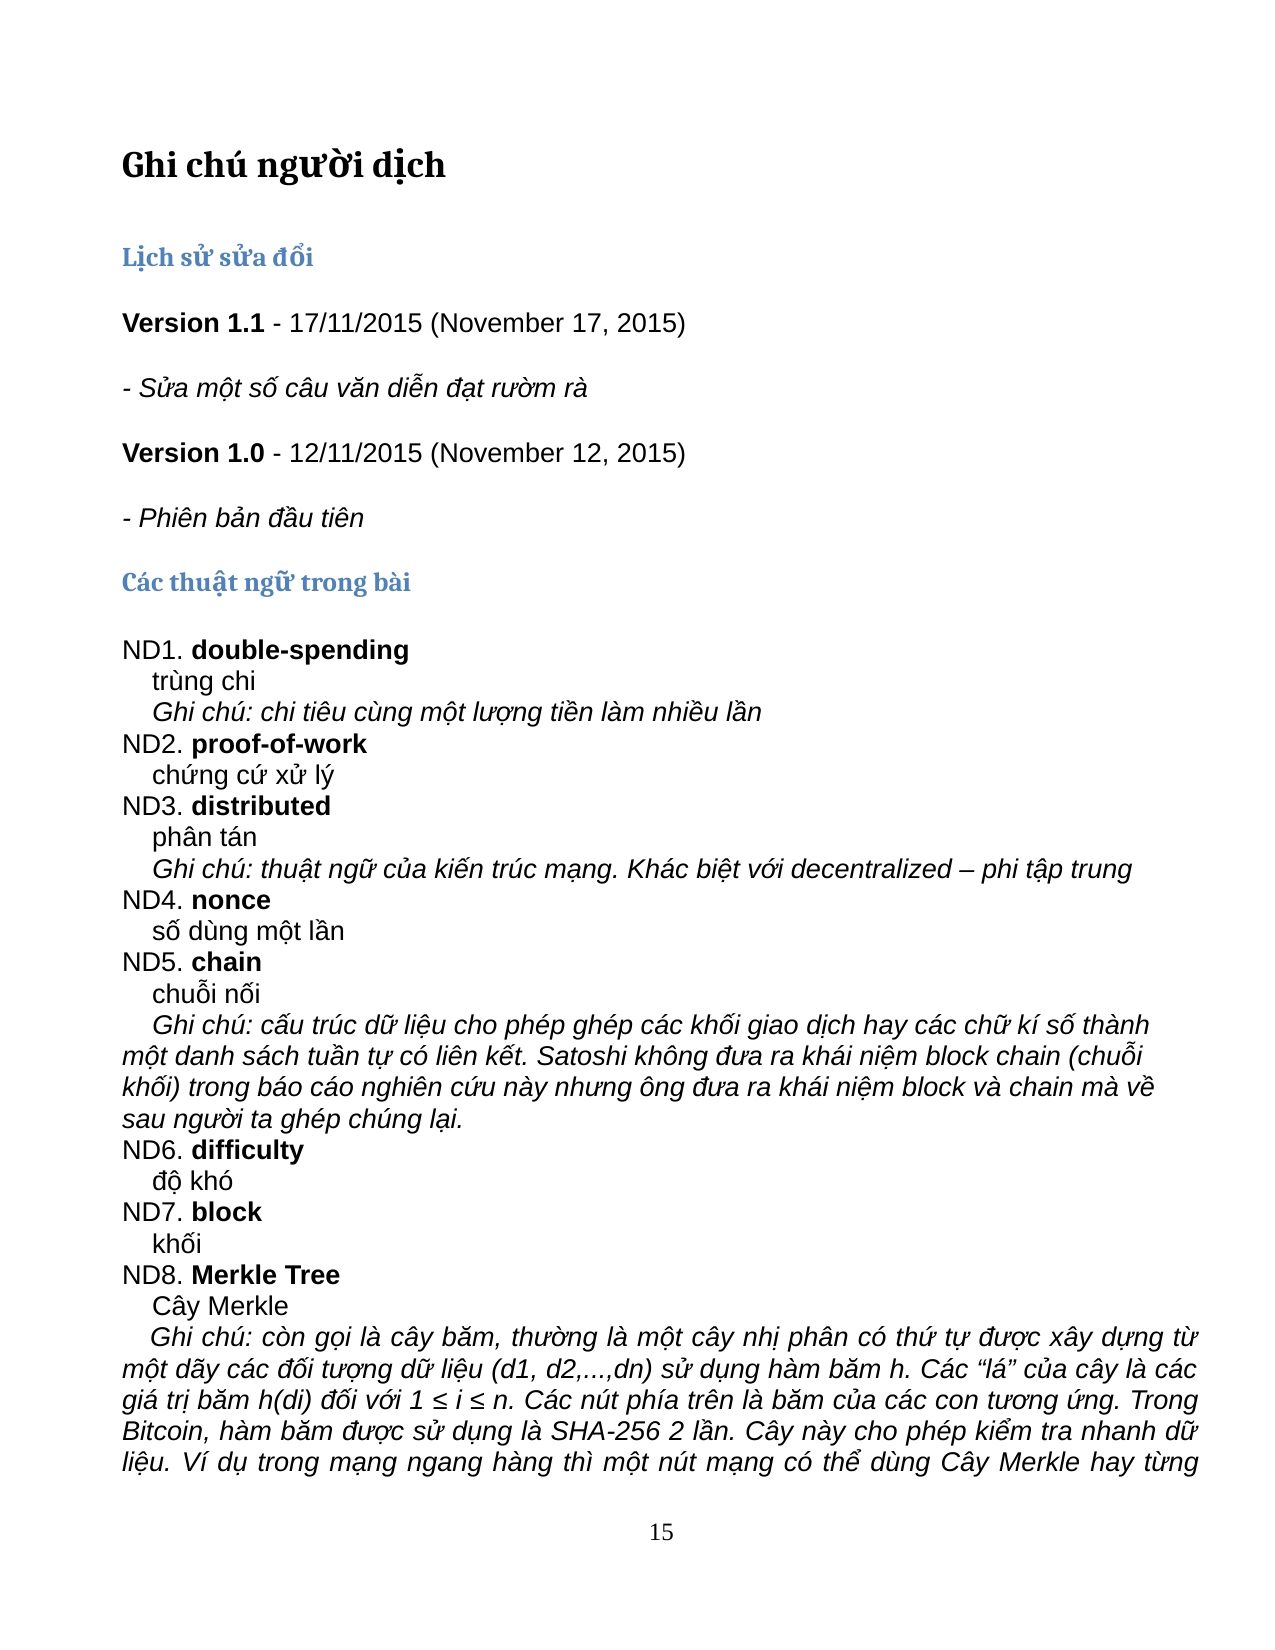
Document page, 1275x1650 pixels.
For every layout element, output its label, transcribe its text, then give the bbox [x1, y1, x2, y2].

text độ khó [122, 1165, 1200, 1196]
subtitle Các thuật ngữ trong bài [122, 567, 1200, 598]
text ND1. double-spending [122, 634, 1200, 665]
text Ghi chú: cấu trúc dữ liệu cho phép ghép các khối giao dịch hay các chữ kí số thành một danh sách tuần tự có liên kết. Satoshi không đưa ra khái niệm block chain (chuỗi khối) trong báo cáo nghiên cứu này nhưng ông đưa ra khái niệm block và chain mà về sau người ta ghép chúng lại. [122, 1009, 1200, 1134]
text - Sửa một số câu văn diễn đạt rườm rà [122, 372, 1200, 403]
text ND3. distributed [122, 790, 1200, 821]
text ND2. proof-of-work [122, 728, 1200, 759]
text khối [122, 1228, 1200, 1259]
text Ghi chú: còn gọi là cây băm, thường là một cây nhị phân có thứ tự được xây dựng từ một dãy các đối tượng dữ liệu (d1, d2,...,dn) sử dụng hàm băm h. Các “lá” của cây là các giá trị băm h(di) đối với 1 ≤ i ≤ n. Các nút phía trên là băm của các con tương ứng. Trong Bitcoin, hàm băm được sử dụng là SHA-256 2 lần. Cây này cho phép kiểm tra nhanh dữ liệu. Ví dụ trong mạng ngang hàng thì một nút mạng có thể dùng Cây Merkle hay từng [122, 1321, 1200, 1478]
text chứng cứ xử lý [122, 759, 1200, 790]
text ND6. difficulty [122, 1134, 1200, 1165]
text trùng chi [122, 665, 1200, 696]
text chuỗi nối [122, 978, 1200, 1009]
subtitle Ghi chú người dịch [122, 144, 1200, 187]
text ND8. Merkle Tree [122, 1259, 1200, 1290]
text số dùng một lần [122, 915, 1200, 946]
text ND5. chain [122, 946, 1200, 978]
text Version 1.0 - 12/11/2015 (November 12, 2015) [122, 437, 1200, 468]
text ND4. nonce [122, 884, 1200, 915]
text Lịch sử sửa đổi [122, 242, 1200, 273]
text ND7. block [122, 1196, 1200, 1228]
text Version 1.1 - 17/11/2015 (November 17, 2015) [122, 307, 1200, 338]
text Ghi chú: thuật ngữ của kiến trúc mạng. Khác biệt với decentralized – phi tập trung [122, 853, 1200, 884]
text phân tán [122, 821, 1200, 853]
text Ghi chú: chi tiêu cùng một lượng tiền làm nhiều lần [122, 696, 1200, 728]
text - Phiên bản đầu tiên [122, 502, 1200, 533]
text Cây Merkle [122, 1290, 1200, 1321]
